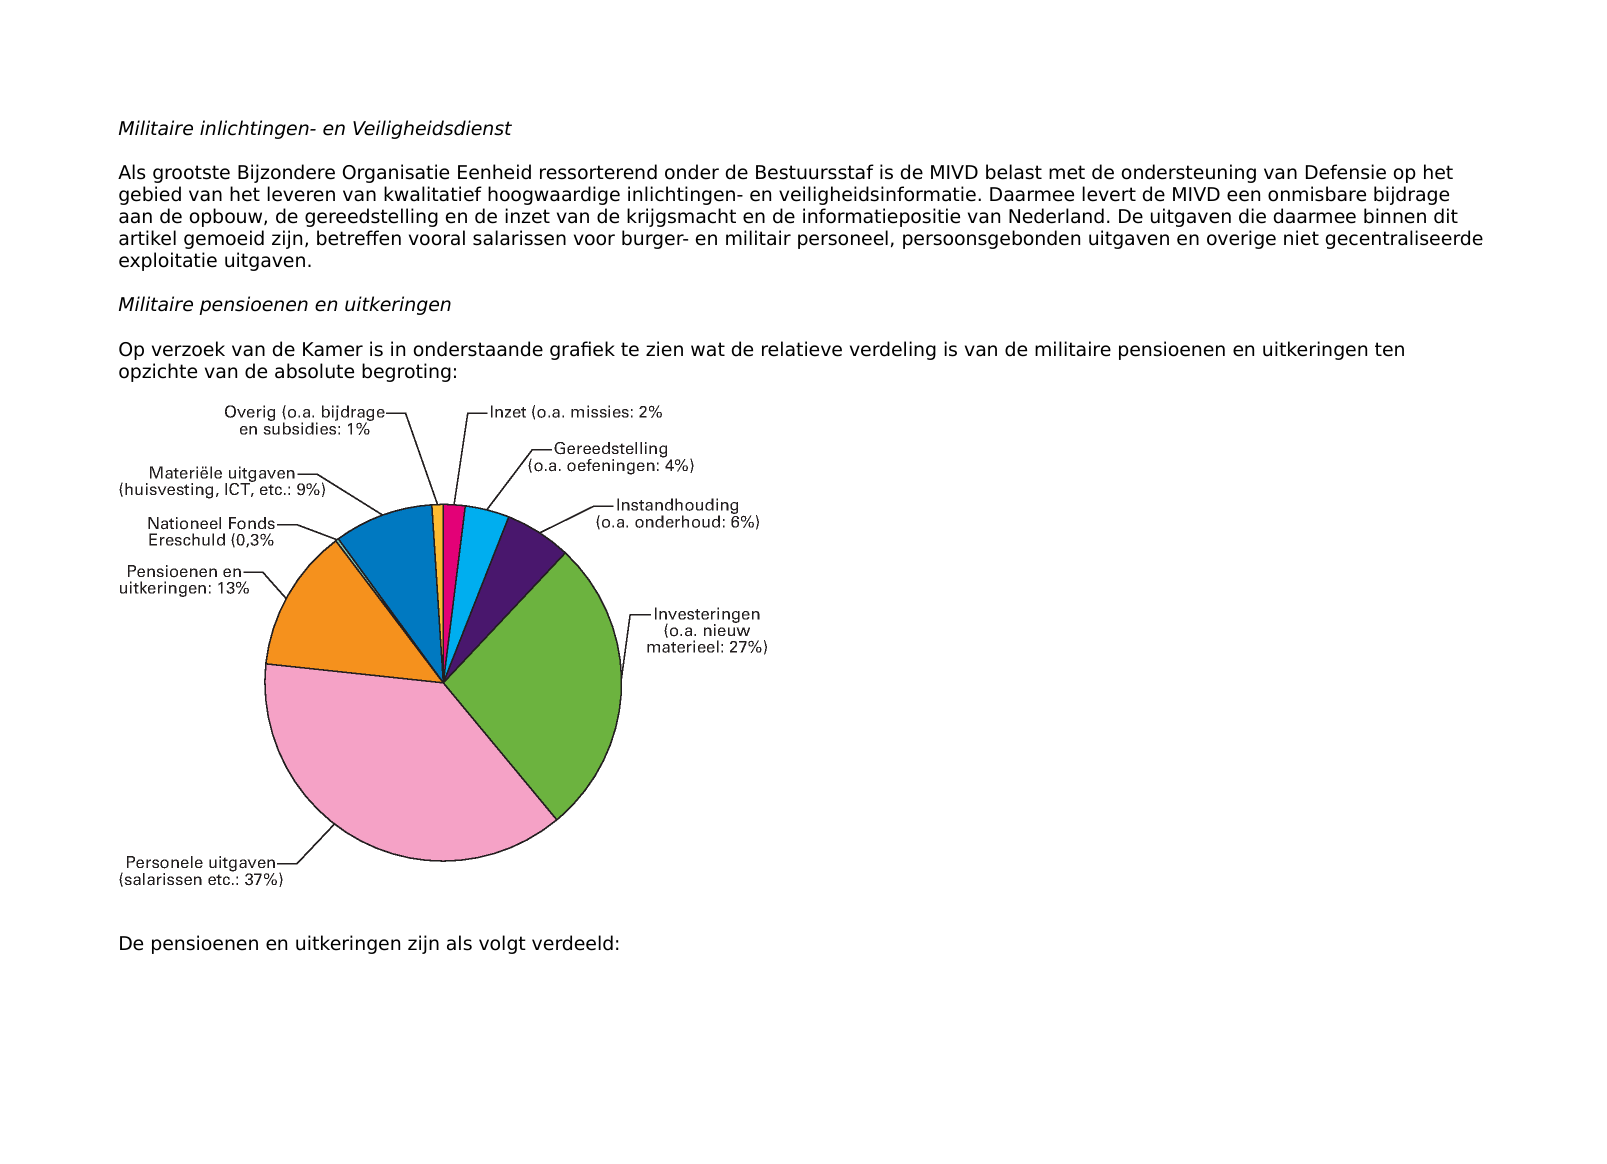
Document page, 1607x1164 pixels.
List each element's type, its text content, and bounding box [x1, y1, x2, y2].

picture [118, 404, 768, 889]
subtitle Militaire inlichtingen- en Veiligheidsdienst [118, 118, 1488, 140]
text De pensioenen en uitkeringen zijn als volgt verdeeld: [118, 933, 1488, 955]
subtitle Militaire pensioenen en uitkeringen [118, 294, 1488, 316]
text Als grootste Bijzondere Organisatie Eenheid ressorterend onder de Bestuursstaf is de MIVD belast met de ondersteuning van Defensie op het gebied van het leveren van kwalitatief hoogwaardige inlichtingen- en veiligheidsinformatie. Daarmee levert de MIVD een onmisbare bijdrage aan de opbouw, de gereedstelling en de inzet van de krijgsmacht en de informatiepositie van Nederland. De uitgaven die daarmee binnen dit artikel gemoeid zijn, betreffen vooral salarissen voor burger- en militair personeel, persoonsgebonden uitgaven en overige niet gecentraliseerde exploitatie uitgaven. [118, 162, 1488, 272]
text Op verzoek van de Kamer is in onderstaande grafiek te zien wat de relatieve verdeling is van de militaire pensioenen en uitkeringen ten opzichte van de absolute begroting: [118, 338, 1488, 382]
